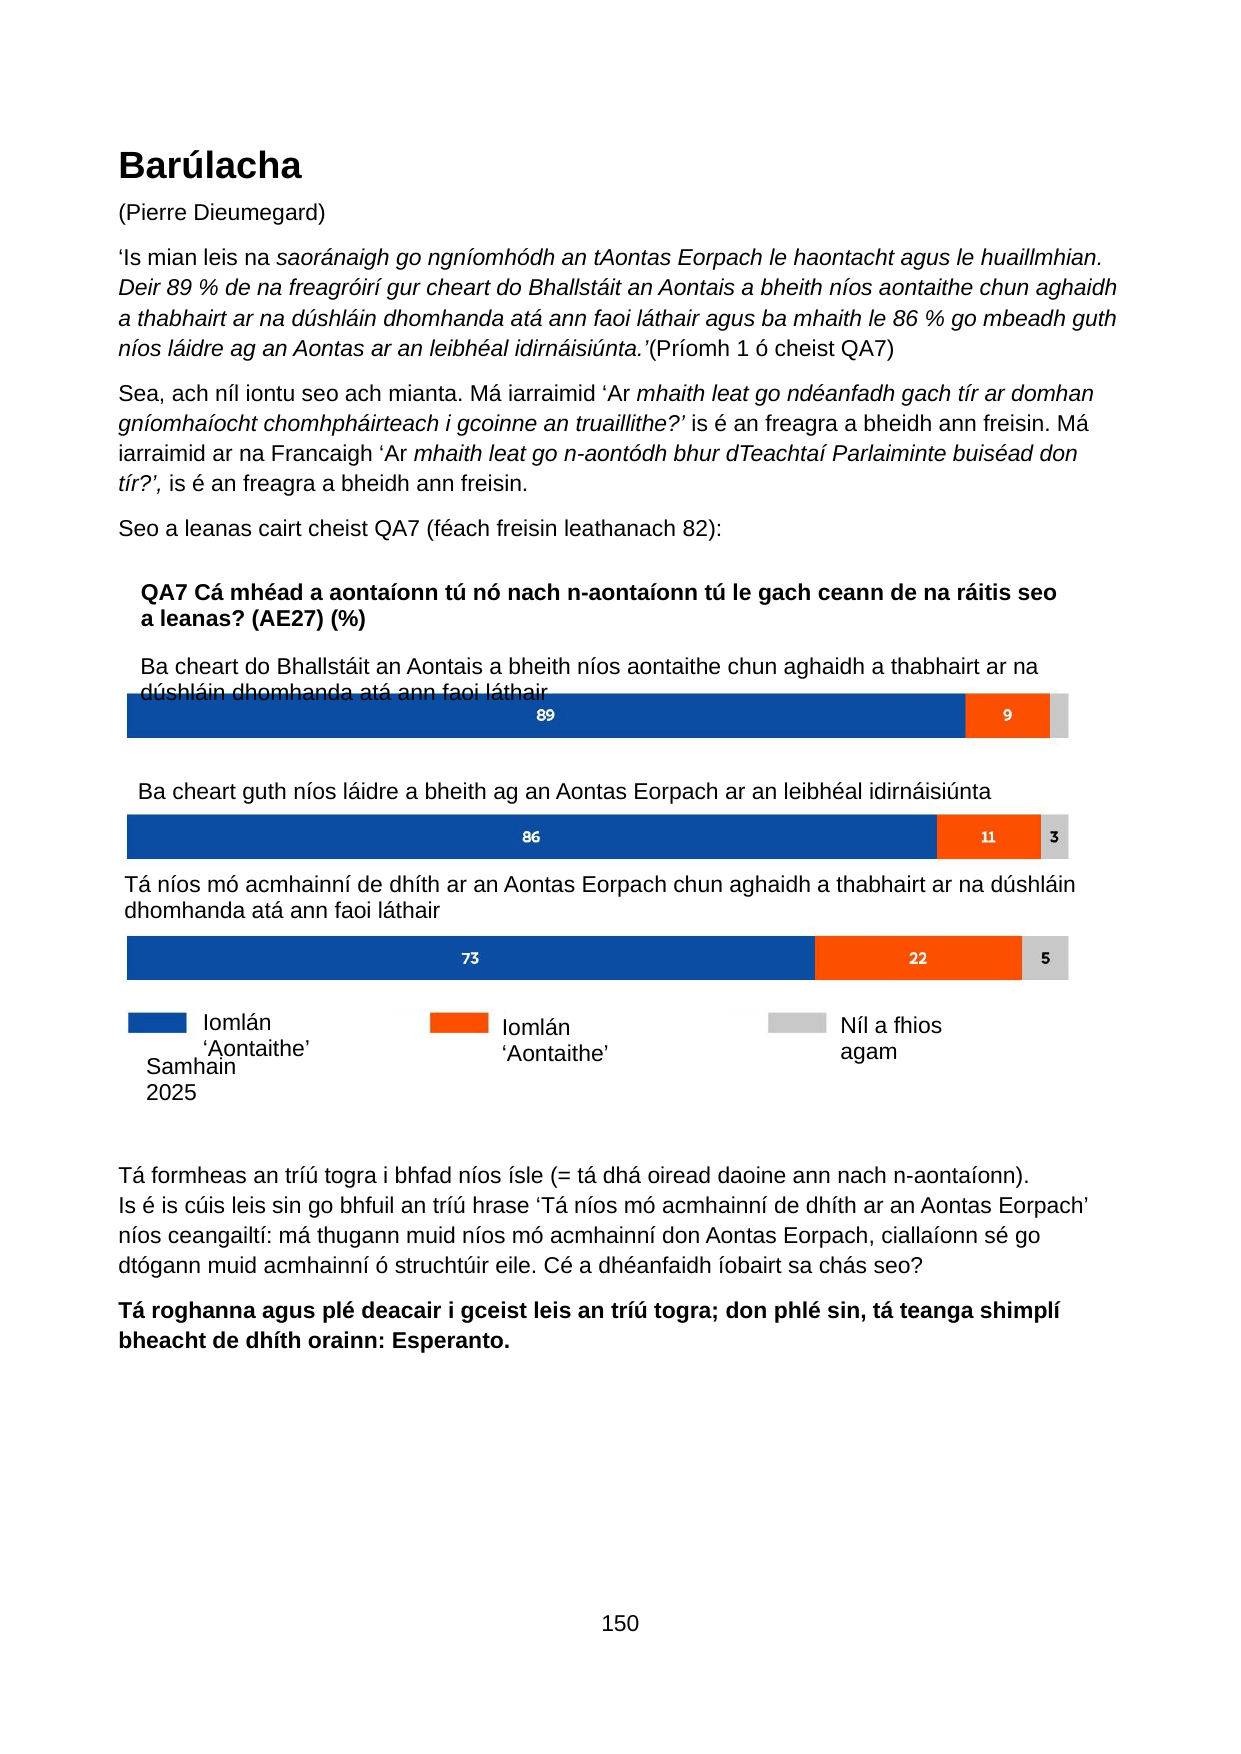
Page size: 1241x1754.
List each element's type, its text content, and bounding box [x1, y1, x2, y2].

text ‘Is mian leis na saoránaigh go ngníomhódh an tAontas Eorpach le haontacht agus le huaillmhian. Deir 89 % de na freagróirí gur cheart do Bhallstáit an Aontais a bheith níos aontaithe chun aghaidh a thabhairt ar na dúshláin dhomhanda atá ann faoi láthair agus ba mhaith le 86 % go mbeadh guth níos láidre ag an Aontas ar an leibhéal idirnáisiúnta.’(Príomh 1 ó cheist QA7) [118, 244, 1122, 361]
text Seo a leanas cairt cheist QA7 (féach freisin leathanach 82): [118, 515, 1122, 541]
subtitle Barúlacha [118, 143, 1122, 187]
text (Pierre Dieumegard) [118, 199, 1122, 226]
text Tá formheas an tríú togra i bhfad níos ísle (= tá dhá oiread daoine ann nach n-aontaíonn). Is é is cúis leis sin go bhfuil an tríú hrase ‘Tá níos mó acmhainní de dhíth ar an Aontas Eorpach’ níos ceangailtí: má thugann muid níos mó acmhainní don Aontas Eorpach, ciallaíonn sé go dtógann muid acmhainní ó struchtúir eile. Cé a dhéanfaidh íobairt sa chás seo? [118, 1162, 1122, 1278]
text Sea, ach níl iontu seo ach mianta. Má iarraimid ‘Ar mhaith leat go ndéanfadh gach tír ar domhan gníomhaíocht chomhpháirteach i gcoinne an truaillithe?’ is é an freagra a bheidh ann freisin. Má iarraimid ar na Francaigh ‘Ar mhaith leat go n-aontódh bhur dTeachtaí Parlaiminte buiséad don tír?’, is é an freagra a bheidh ann freisin. [118, 379, 1122, 496]
text Tá roghanna agus plé deacair i gceist leis an tríú togra; don phlé sin, tá teanga shimplí bheacht de dhíth orainn: Esperanto. [118, 1297, 1122, 1353]
picture [126, 1008, 830, 1039]
picture [121, 687, 1069, 983]
